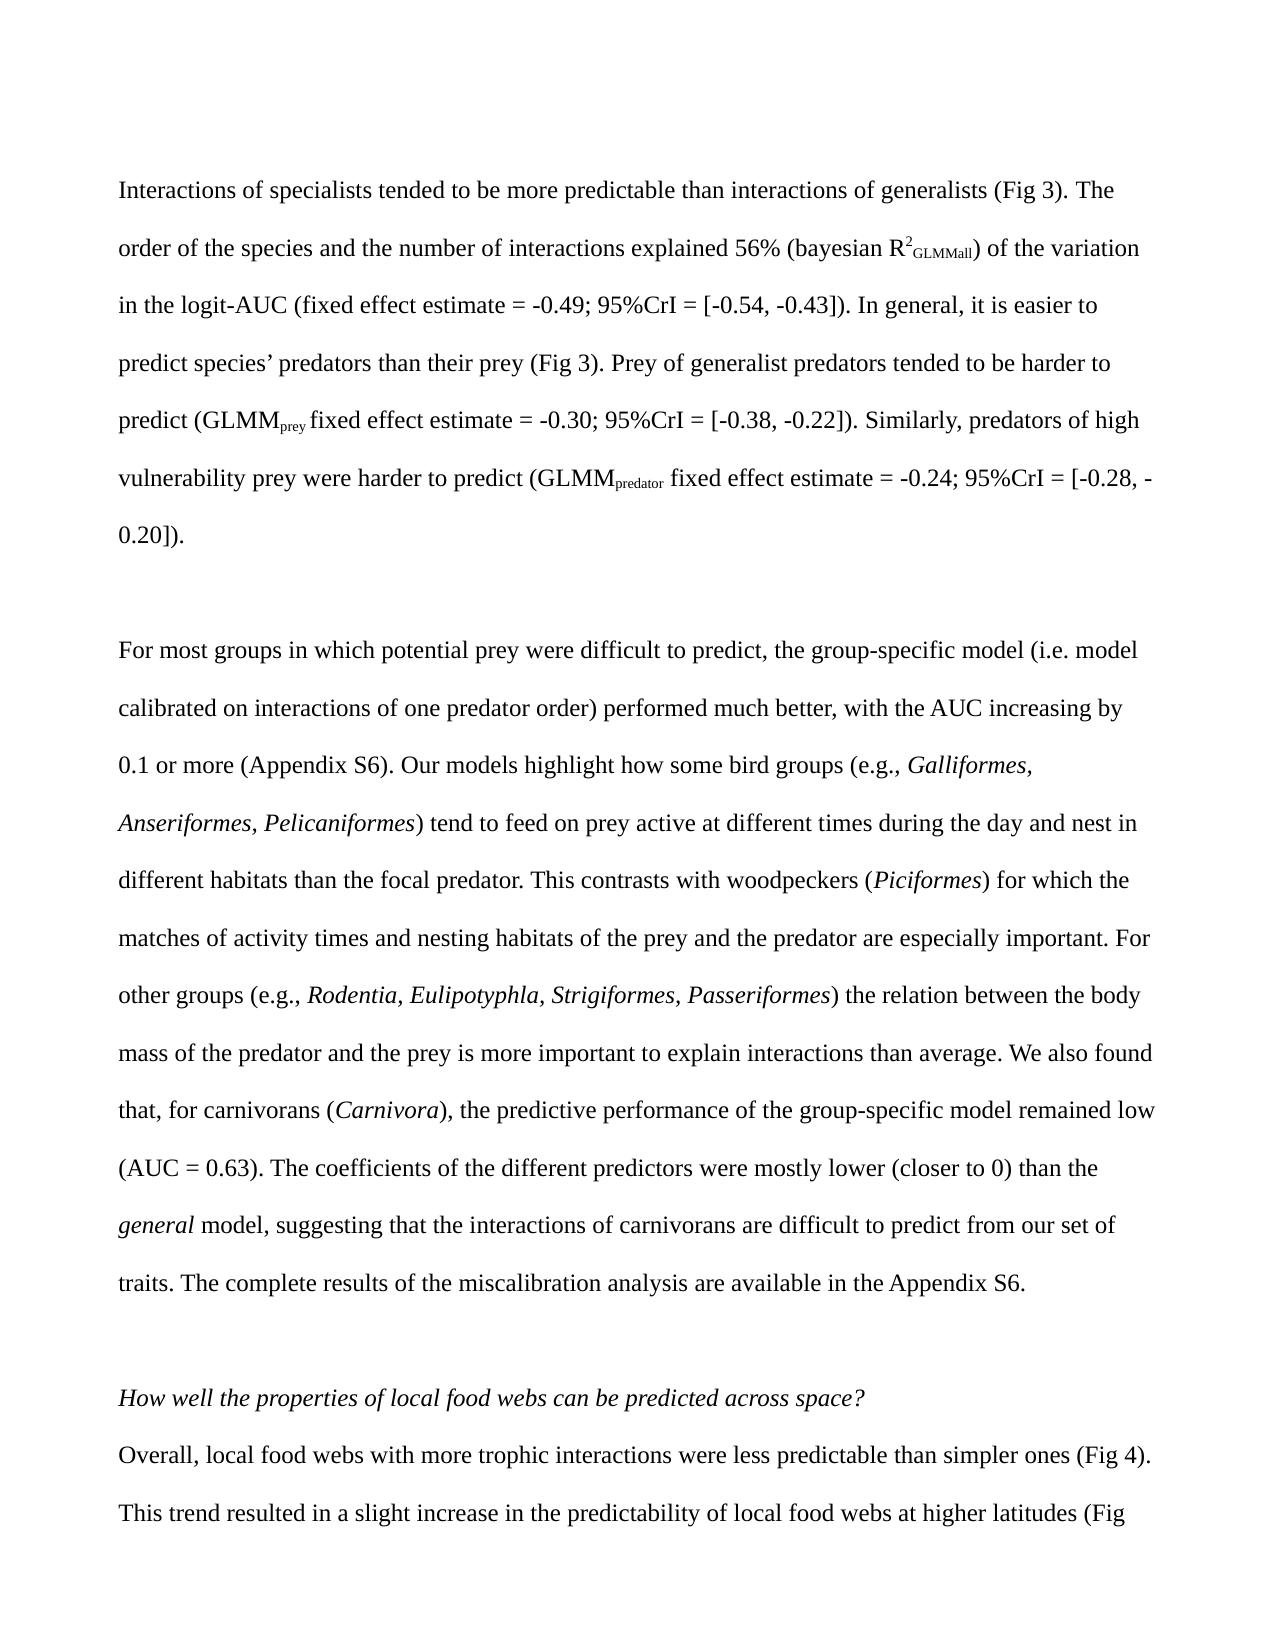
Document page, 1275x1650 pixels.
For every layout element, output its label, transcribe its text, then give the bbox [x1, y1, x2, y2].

text How well the properties of local food webs can be predicted across space? [118, 1383, 1157, 1412]
text For most groups in which potential prey were difficult to predict, the group-specific model (i.e. model calibrated on interactions of one predator order) performed much better, with the AUC increasing by 0.1 or more (Appendix S6). Our models highlight how some bird groups (e.g., Galliformes, Anseriformes, Pelicaniformes) tend to feed on prey active at different times during the day and nest in different habitats than the focal predator. This contrasts with woodpeckers (Piciformes) for which the matches of activity times and nesting habitats of the prey and the predator are especially important. For other groups (e.g., Rodentia, Eulipotyphla, Strigiformes, Passeriformes) the relation between the body mass of the predator and the prey is more important to explain interactions than average. We also found that, for carnivorans (Carnivora), the predictive performance of the group-specific model remained low (AUC = 0.63). The coefficients of the different predictors were mostly lower (closer to 0) than the general model, suggesting that the interactions of carnivorans are difficult to predict from our set of traits. The complete results of the miscalibration analysis are available in the Appendix S6. [118, 636, 1157, 1297]
text Interactions of specialists tended to be more predictable than interactions of generalists (Fig 3). The order of the species and the number of interactions explained 56% (bayesian R2GLMMall) of the variation in the logit-AUC (fixed effect estimate = -0.49; 95%CrI = [-0.54, -0.43]). In general, it is easier to predict species’ predators than their prey (Fig 3). Prey of generalist predators tended to be harder to predict (GLMMprey fixed effect estimate = -0.30; 95%CrI = [-0.38, -0.22]). Similarly, predators of high vulnerability prey were harder to predict (GLMMpredator fixed effect estimate = -0.24; 95%CrI = [-0.28, -0.20]). [118, 176, 1157, 549]
text Overall, local food webs with more trophic interactions were less predictable than simpler ones (Fig 4). This trend resulted in a slight increase in the predictability of local food webs at higher latitudes (Fig [118, 1441, 1157, 1527]
